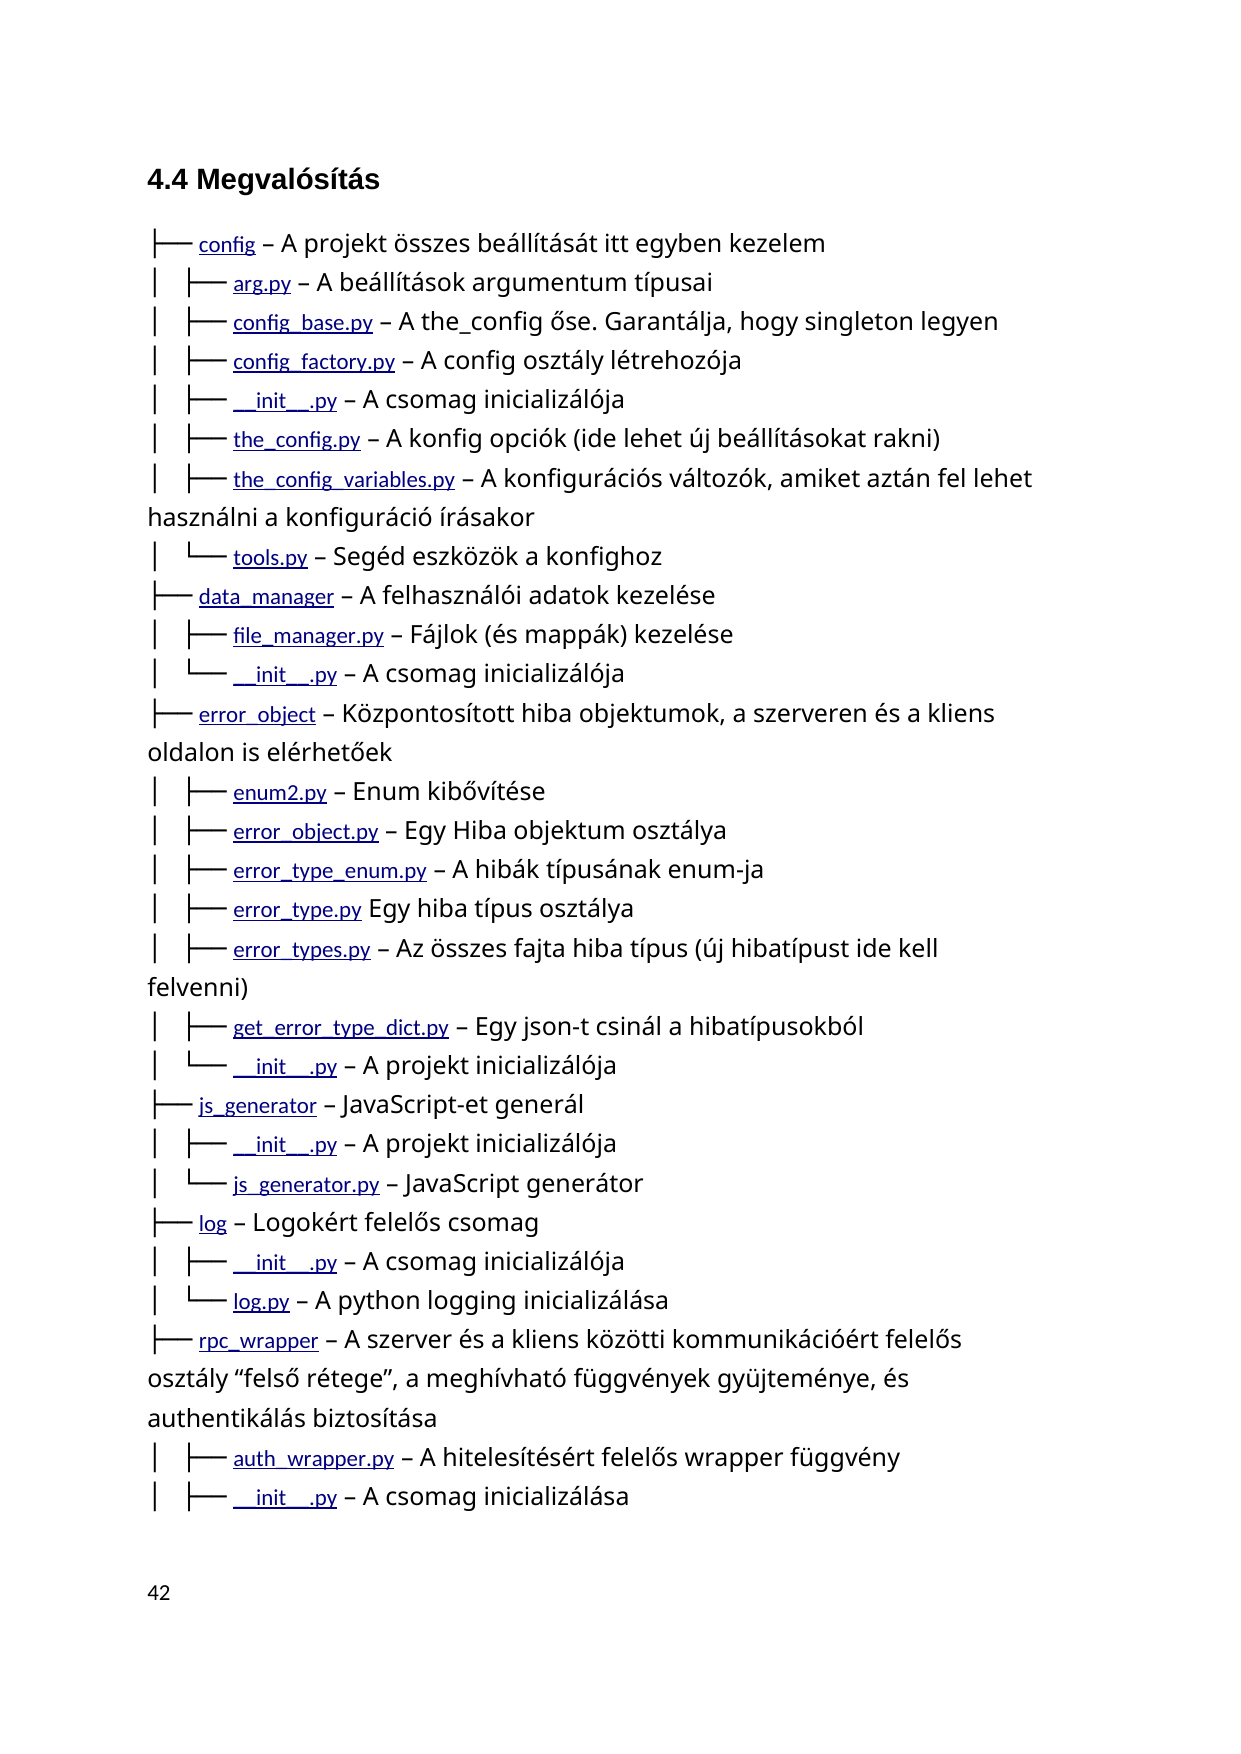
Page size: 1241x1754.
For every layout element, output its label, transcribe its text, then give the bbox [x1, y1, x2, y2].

text ├── config – A projekt összes beállítását itt egyben kezelem │ ├── arg.py – A beállítások argumentum típusai │ ├── config_base.py – A the_config őse. Garantálja, hogy singleton legyen │ ├── config_factory.py – A config osztály létrehozója │ ├── __init__.py – A csomag inicializálója │ ├── the_config.py – A konfig opciók (ide lehet új beállításokat rakni) │ ├── the_config_variables.py – A konfigurációs változók, amiket aztán fel lehet használni a konfiguráció írásakor │ └── tools.py – Segéd eszközök a konfighoz ├── data_manager – A felhasználói adatok kezelése │ ├── file_manager.py – Fájlok (és mappák) kezelése │ └── __init__.py – A csomag inicializálója ├── error_object – Központosított hiba objektumok, a szerveren és a kliens oldalon is elérhetőek │ ├── enum2.py – Enum kibővítése │ ├── error_object.py – Egy Hiba objektum osztálya │ ├── error_type_enum.py – A hibák típusának enum-ja │ ├── error_type.py Egy hiba típus osztálya │ ├── error_types.py – Az összes fajta hiba típus (új hibatípust ide kell felvenni) │ ├── get_error_type_dict.py – Egy json-t csinál a hibatípusokból │ └── __init__.py – A projekt inicializálója ├── js_generator – JavaScript-et generál │ ├── __init__.py – A projekt inicializálója │ └── js_generator.py – JavaScript generátor ├── log – Logokért felelős csomag │ ├── __init__.py – A csomag inicializálója │ └── log.py – A python logging inicializálása ├── rpc_wrapper – A szerver és a kliens közötti kommunikációért felelős osztály “felső rétege”, a meghívható függvények gyüjteménye, és authentikálás biztosítása │ ├── auth_wrapper.py – A hitelesítésért felelős wrapper függvény │ ├── __init__.py – A csomag inicializálása [147, 225, 1033, 1513]
